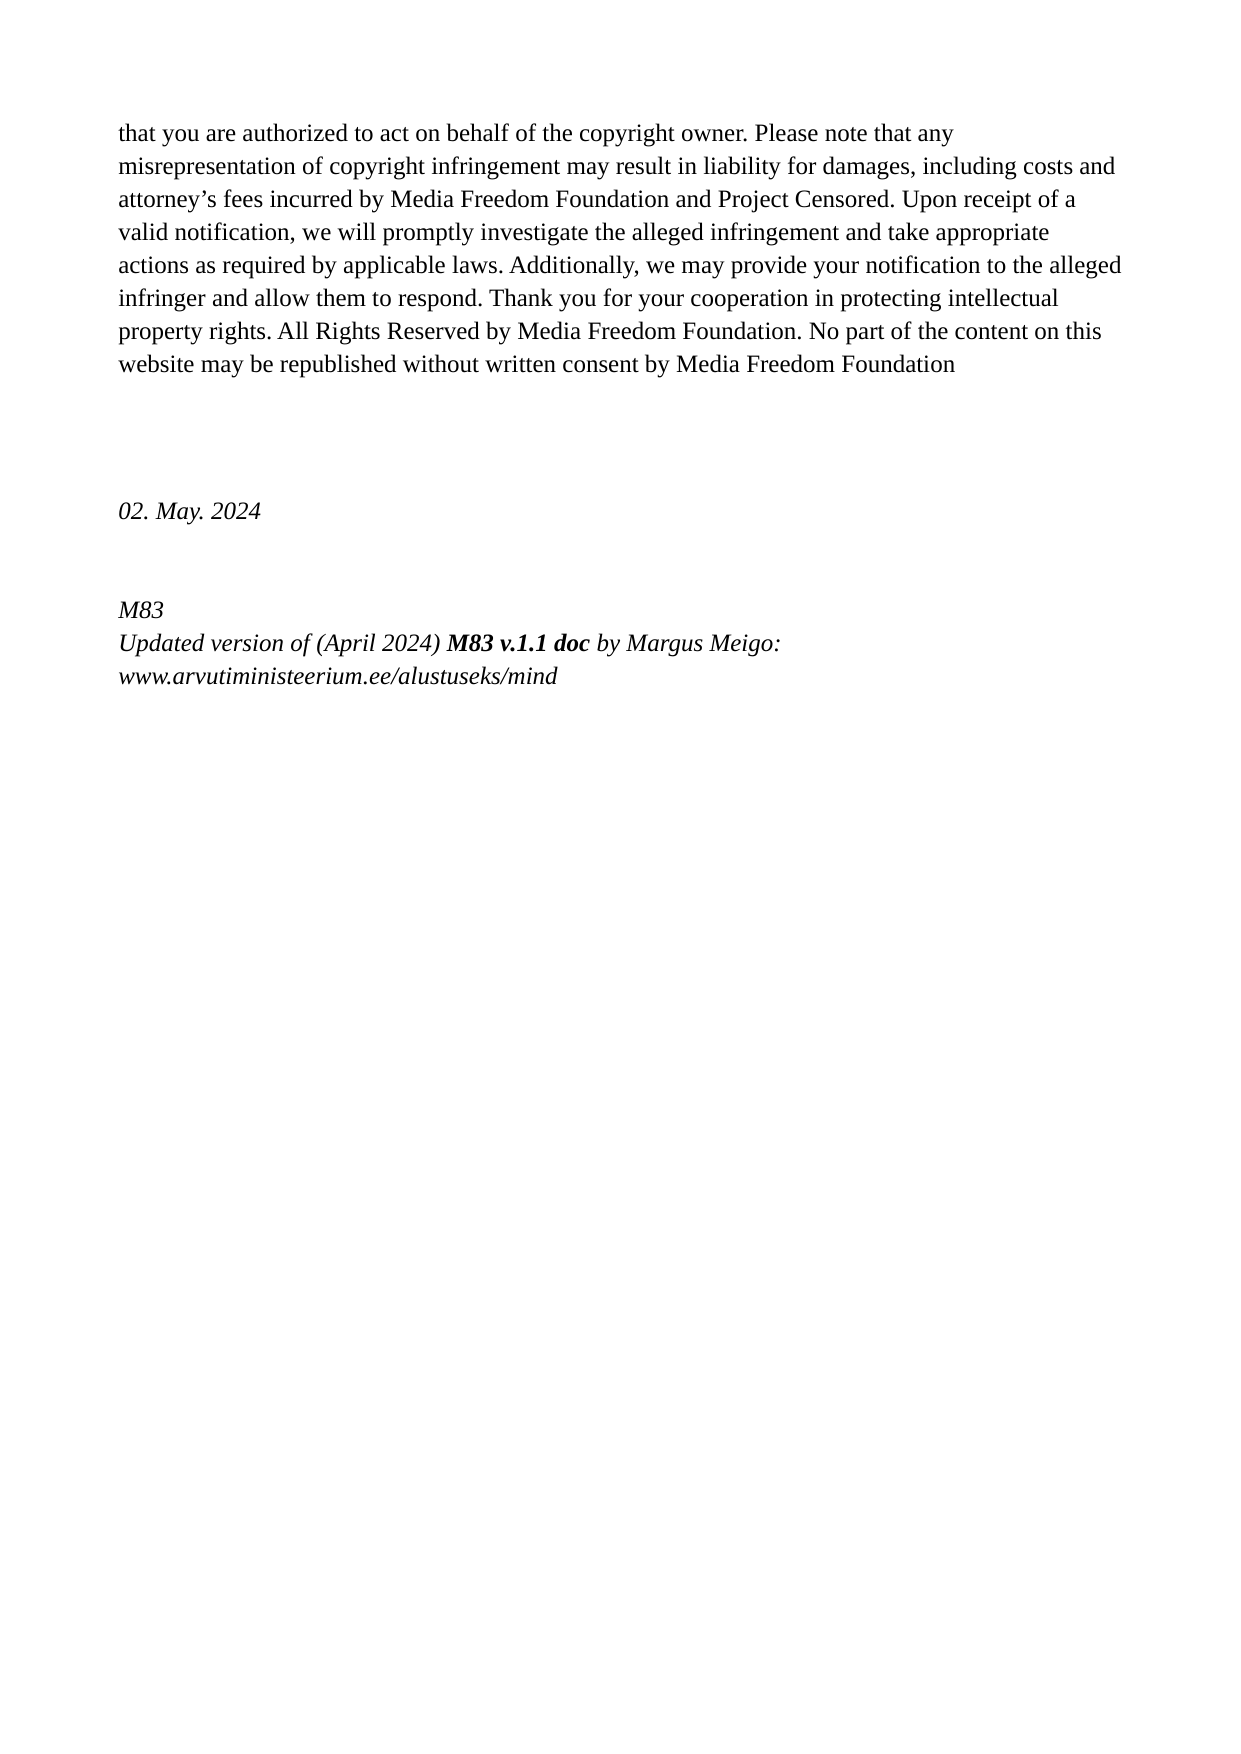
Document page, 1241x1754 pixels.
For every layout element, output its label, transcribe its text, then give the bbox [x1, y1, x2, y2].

text 02. May. 2024 M83 Updated version of (April 2024) M83 v.1.1 doc by Margus Meigo: www.arvutiministeerium.ee/alustuseks/mind [118, 397, 1122, 723]
text that you are authorized to act on behalf of the copyright owner. Please note that any misrepresentation of copyright infringement may result in liability for damages, including costs and attorney’s fees incurred by Media Freedom Foundation and Project Censored. Upon receipt of a valid notification, we will promptly investigate the alleged infringement and take appropriate actions as required by applicable laws. Additionally, we may provide your notification to the alleged infringer and allow them to respond. Thank you for your cooperation in protecting intellectual property rights. All Rights Reserved by Media Freedom Foundation. No part of the content on this website may be republished without written consent by Media Freedom Foundation [118, 118, 1122, 378]
